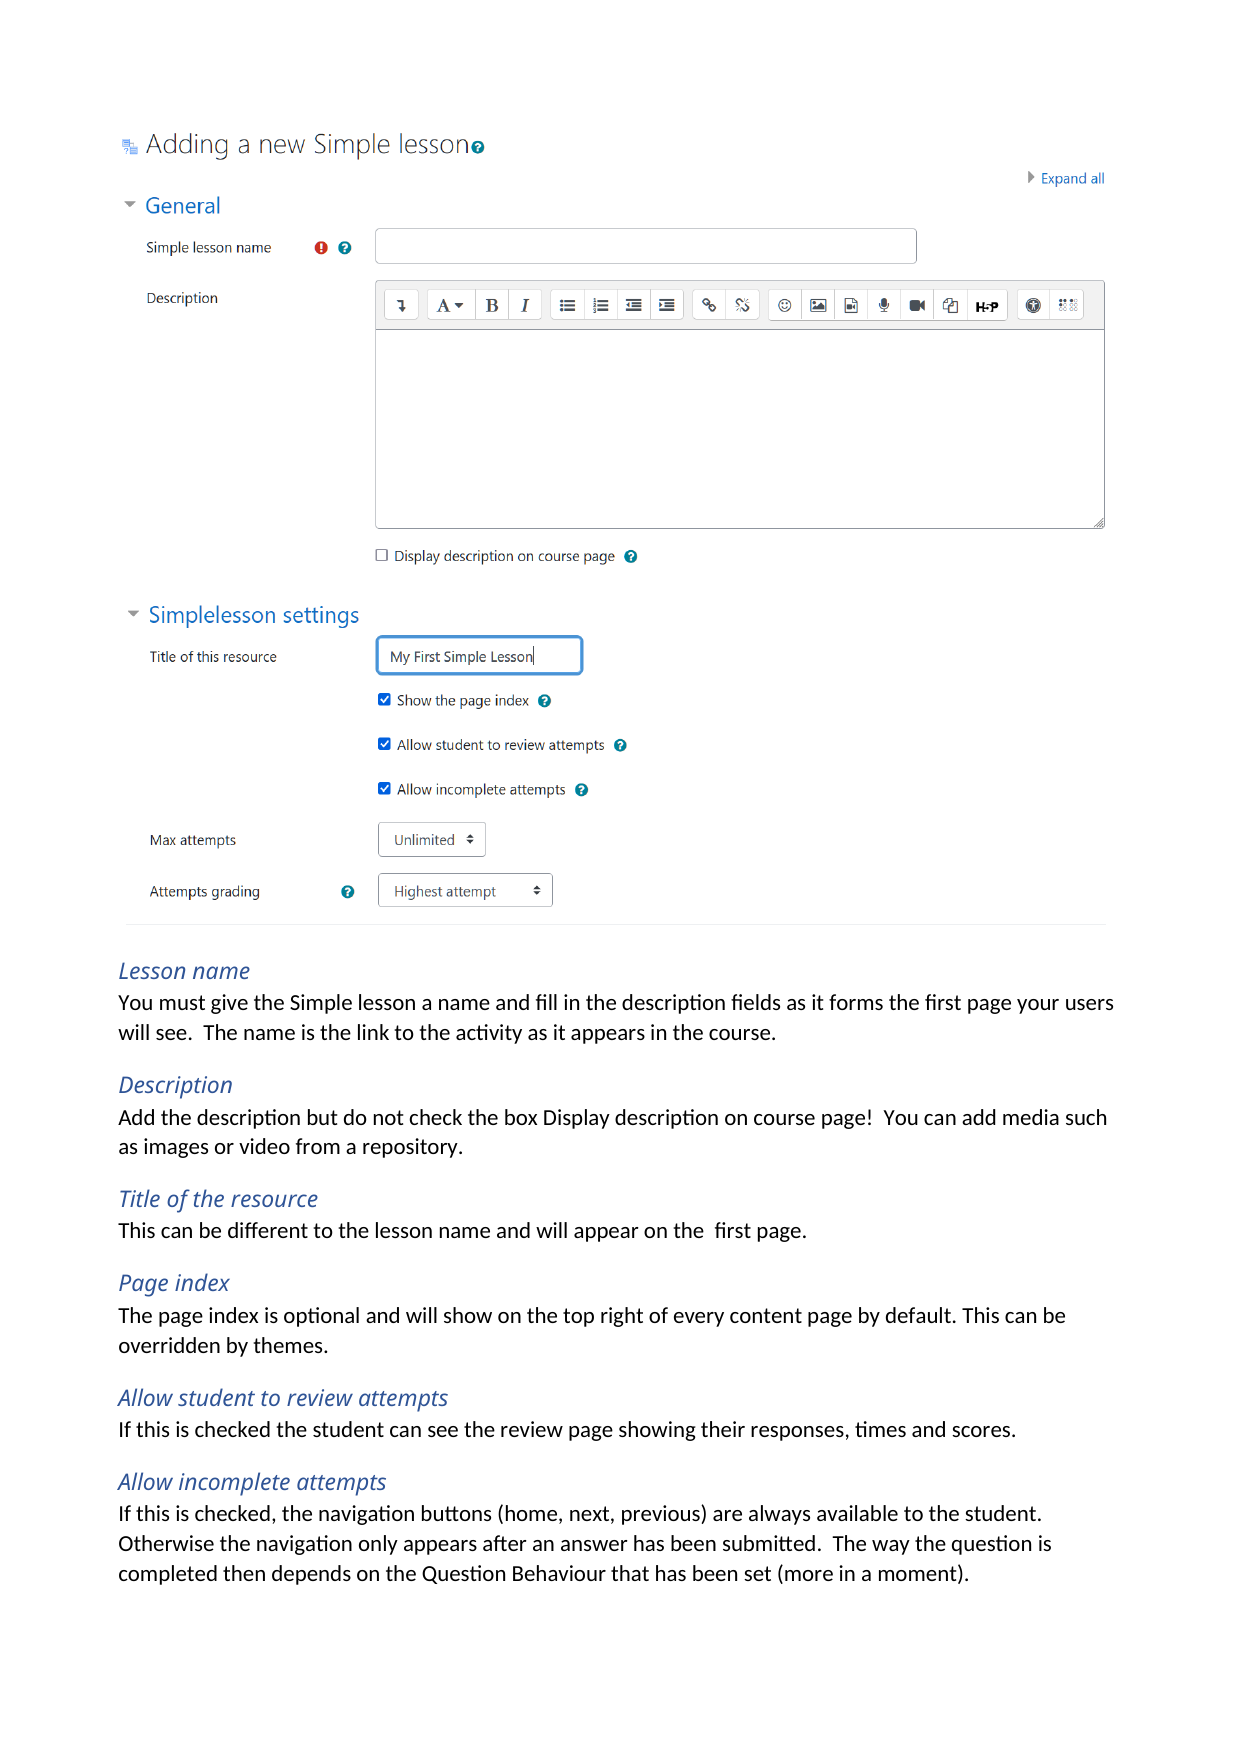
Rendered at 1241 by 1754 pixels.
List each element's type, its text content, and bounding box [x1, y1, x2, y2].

subtitle Allow student to review attempts [118, 1381, 1122, 1413]
text If this is checked, the navigation buttons (home, next, previous) are always available to the student. Otherwise the navigation only appears after an answer has been submitted. The way the question is completed then depends on the Question Behaviour that has been set (more in a moment). [118, 1499, 1122, 1587]
text If this is checked the student can see the review page showing their responses, times and scores. [118, 1415, 1122, 1443]
subtitle Allow incomplete attempts [118, 1466, 1122, 1497]
subtitle Lesson name [118, 955, 1122, 986]
subtitle Description [118, 1069, 1122, 1100]
text The page index is optional and will show on the top right of every content page by default. This can be overridden by themes. [118, 1301, 1122, 1359]
subtitle Title of the resource [118, 1183, 1122, 1214]
subtitle Page index [118, 1267, 1122, 1299]
text Add the description but do not check the box Display description on course page! You can add media such as images or video from a repository. [118, 1103, 1122, 1161]
text You must give the Simple lesson a name and fill in the description fields as it forms the first page your users will see. The name is the link to the activity as it appears in the course. [118, 988, 1122, 1046]
text This can be different to the lesson name and will appear on the first page. [118, 1217, 1122, 1245]
